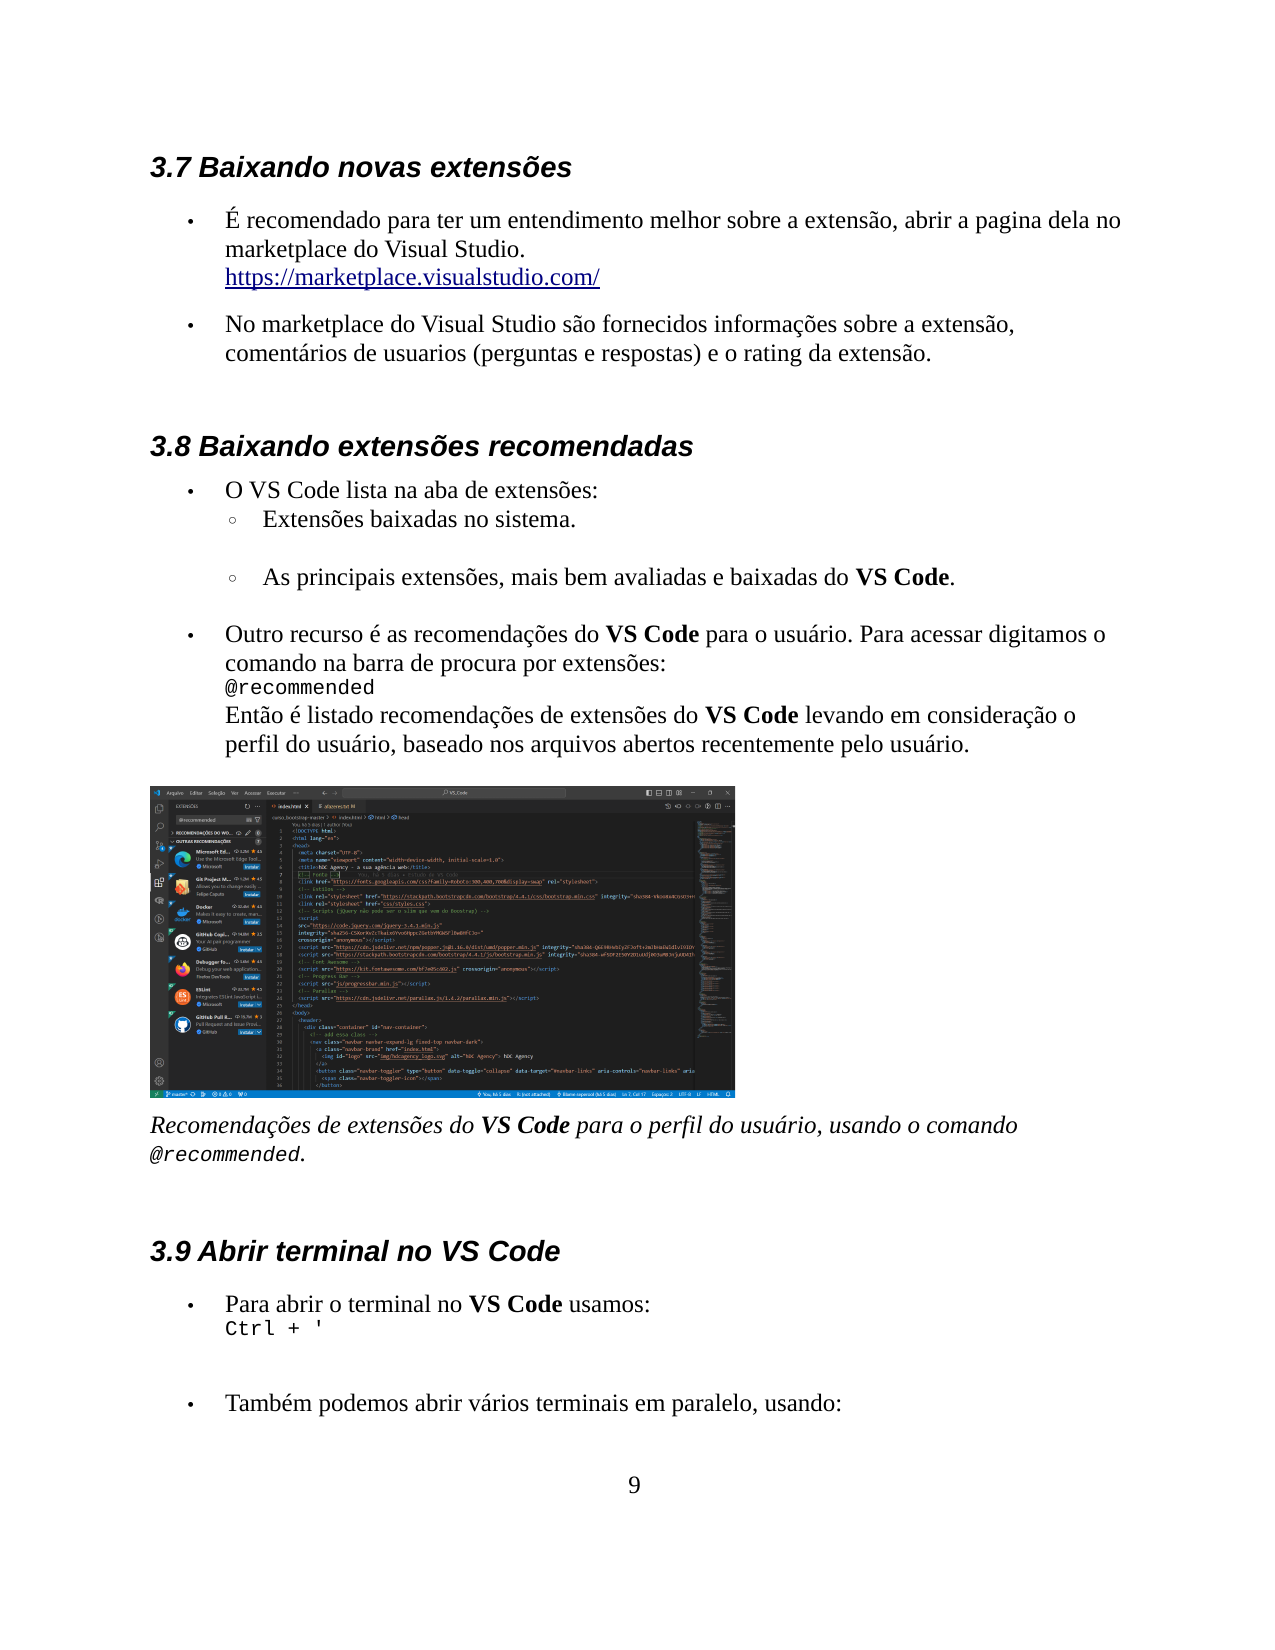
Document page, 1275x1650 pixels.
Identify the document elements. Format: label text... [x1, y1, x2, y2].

list Também podemos abrir vários terminais em paralelo, usando: [187, 1388, 1125, 1417]
list O VS Code lista na aba de extensões: [187, 475, 1125, 504]
subtitle 3.7 Baixando novas extensões [150, 150, 1125, 183]
picture [150, 786, 736, 1098]
list Extensões baixadas no sistema. [225, 504, 1125, 562]
list Para abrir o terminal no VS Code usamos: Ctrl + ' [187, 1289, 1125, 1370]
list No marketplace do Visual Studio são fornecidos informações sobre a extensão, comentários de usuarios (perguntas e respostas) e o rating da extensão. [187, 309, 1125, 395]
text Recomendações de extensões do VS Code para o perfil do usuário, usando o comando @recommended. [150, 1110, 1125, 1168]
subtitle 3.8 Baixando extensões recomendadas [150, 429, 1125, 463]
list É recomendado para ter um entendimento melhor sobre a extensão, abrir a pagina dela no marketplace do Visual Studio. https://marketplace.visualstudio.com/ [187, 205, 1125, 291]
subtitle 3.9 Abrir terminal no VS Code [150, 1234, 1125, 1268]
list As principais extensões, mais bem avaliadas e baixadas do VS Code. [225, 562, 1125, 619]
list Outro recurso é as recomendações do VS Code para o usuário. Para acessar digitamos o comando na barra de procura por extensões: @recommended Então é listado recomendações de extensões do VS Code levando em consideração o perfil do usuário, baseado nos arquivos abertos recentemente pelo usuário. [187, 619, 1125, 787]
